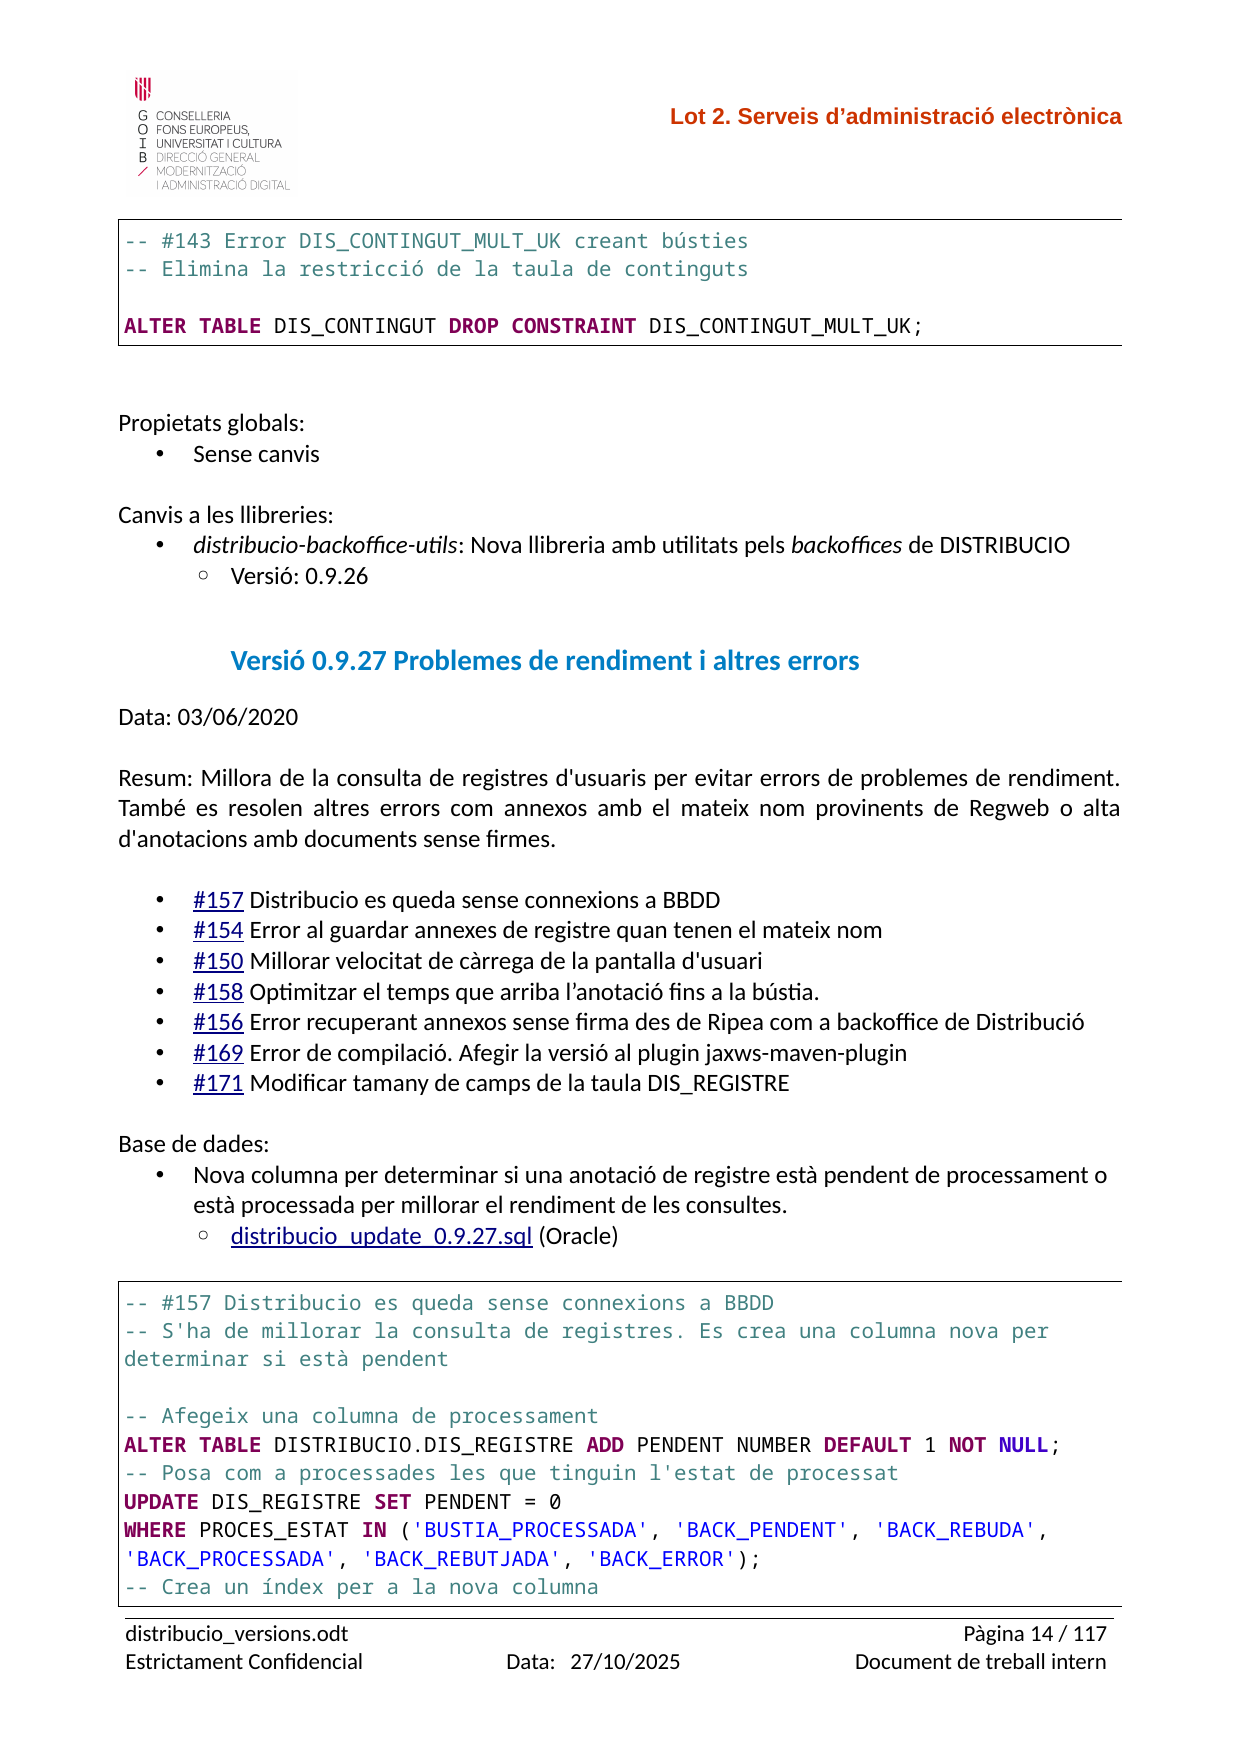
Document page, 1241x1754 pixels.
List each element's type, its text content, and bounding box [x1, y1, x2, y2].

text Resum: Millora de la consulta de registres d'usuaris per evitar errors de problemes de rendiment. També es resolen altres errors com annexos amb el mateix nom provinents de Regweb o alta d'anotacions amb documents sense firmes. [118, 762, 1122, 854]
list distribucio_update_0.9.27.sql (Oracle) [193, 1220, 1122, 1250]
list Versió: 0.9.26 [193, 560, 1122, 591]
list #156 Error recuperant annexos sense firma des de Ripea com a backoffice de Distribució [156, 1006, 1122, 1037]
subtitle Versió 0.9.27 Problemes de rendiment i altres errors [153, 642, 1122, 677]
list Nova columna per determinar si una anotació de registre està pendent de processament o està processada per millorar el rendiment de les consultes. [156, 1159, 1122, 1220]
list #154 Error al guardar annexes de registre quan tenen el mateix nom [156, 915, 1122, 945]
list Sense canvis [156, 438, 1122, 468]
list #169 Error de compilació. Afegir la versió al plugin jaxws-maven-plugin [156, 1037, 1122, 1067]
text Propietats globals: [118, 407, 1122, 438]
text Base de dades: [118, 1128, 1122, 1159]
text Canvis a les llibreries: [118, 499, 1122, 529]
picture [126, 70, 299, 197]
list #158 Optimitzar el temps que arriba l’anotació fins a la bústia. [156, 976, 1122, 1006]
list #150 Millorar velocitat de càrrega de la pantalla d'usuari [156, 945, 1122, 976]
table_header -- #143 Error DIS_CONTINGUT_MULT_UK creant bústies -- Elimina la restricció de la taula de continguts ALTER TABLE DIS_CONTINGUT DROP CONSTRAINT DIS_CONTINGUT_MULT_UK; [119, 220, 1122, 345]
list distribucio-backoffice-utils: Nova llibreria amb utilitats pels backoffices de DISTRIBUCIO [156, 529, 1122, 560]
list #157 Distribucio es queda sense connexions a BBDD [156, 884, 1122, 915]
list #171 Modificar tamany de camps de la taula DIS_REGISTRE [156, 1067, 1122, 1098]
table_header -- #157 Distribucio es queda sense connexions a BBDD -- S'ha de millorar la consulta de registres. Es crea una columna nova per determinar si està pendent -- Afegeix una columna de processament ALTER TABLE DISTRIBUCIO.DIS_REGISTRE ADD PENDENT NUMBER DEFAULT 1 NOT NULL; -- Posa com a processades les que tinguin l'estat de processat UPDATE DIS_REGISTRE SET PENDENT = 0 WHERE PROCES_ESTAT IN ('BUSTIA_PROCESSADA', 'BACK_PENDENT', 'BACK_REBUDA', 'BACK_PROCESSADA', 'BACK_REBUTJADA', 'BACK_ERROR'); -- Crea un índex per a la nova columna [119, 1282, 1122, 1606]
text Data: 03/06/2020 [118, 701, 1122, 732]
